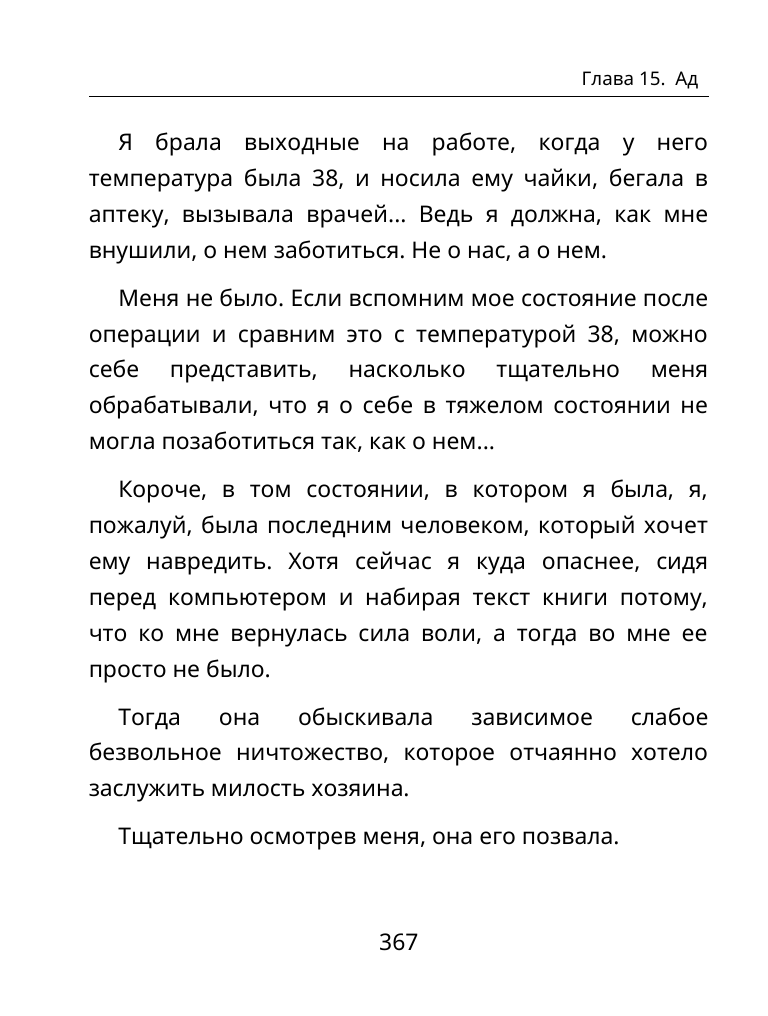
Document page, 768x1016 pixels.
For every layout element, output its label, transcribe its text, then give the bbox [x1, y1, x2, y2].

text Меня не было. Если вспомним мое состояние после операции и сравним это с температурой 38, можно себе представить, насколько тщательно меня обрабатывали, что я о себе в тяжелом состоянии не могла позаботиться так, как о нем... [88, 282, 709, 457]
text Тщательно осмотрев меня, она его позвала. [88, 820, 709, 851]
text Я брала выходные на работе, когда у него температура была 38, и носила ему чайки, бегала в аптеку, вызывала врачей... Ведь я должна, как мне внушили, о нем заботиться. Не о нас, а о нем. [88, 126, 709, 265]
text Короче, в том состоянии, в котором я была, я, пожалуй, была последним человеком, который хочет ему навредить. Хотя сейчас я куда опаснее, сидя перед компьютером и набирая текст книги потому, что ко мне вернулась сила воли, а тогда во мне ее просто не было. [88, 473, 709, 684]
text Тогда она обыскивала зависимое слабое безвольное ничтожество, которое отчаянно хотело заслужить милость хозяина. [88, 700, 709, 803]
